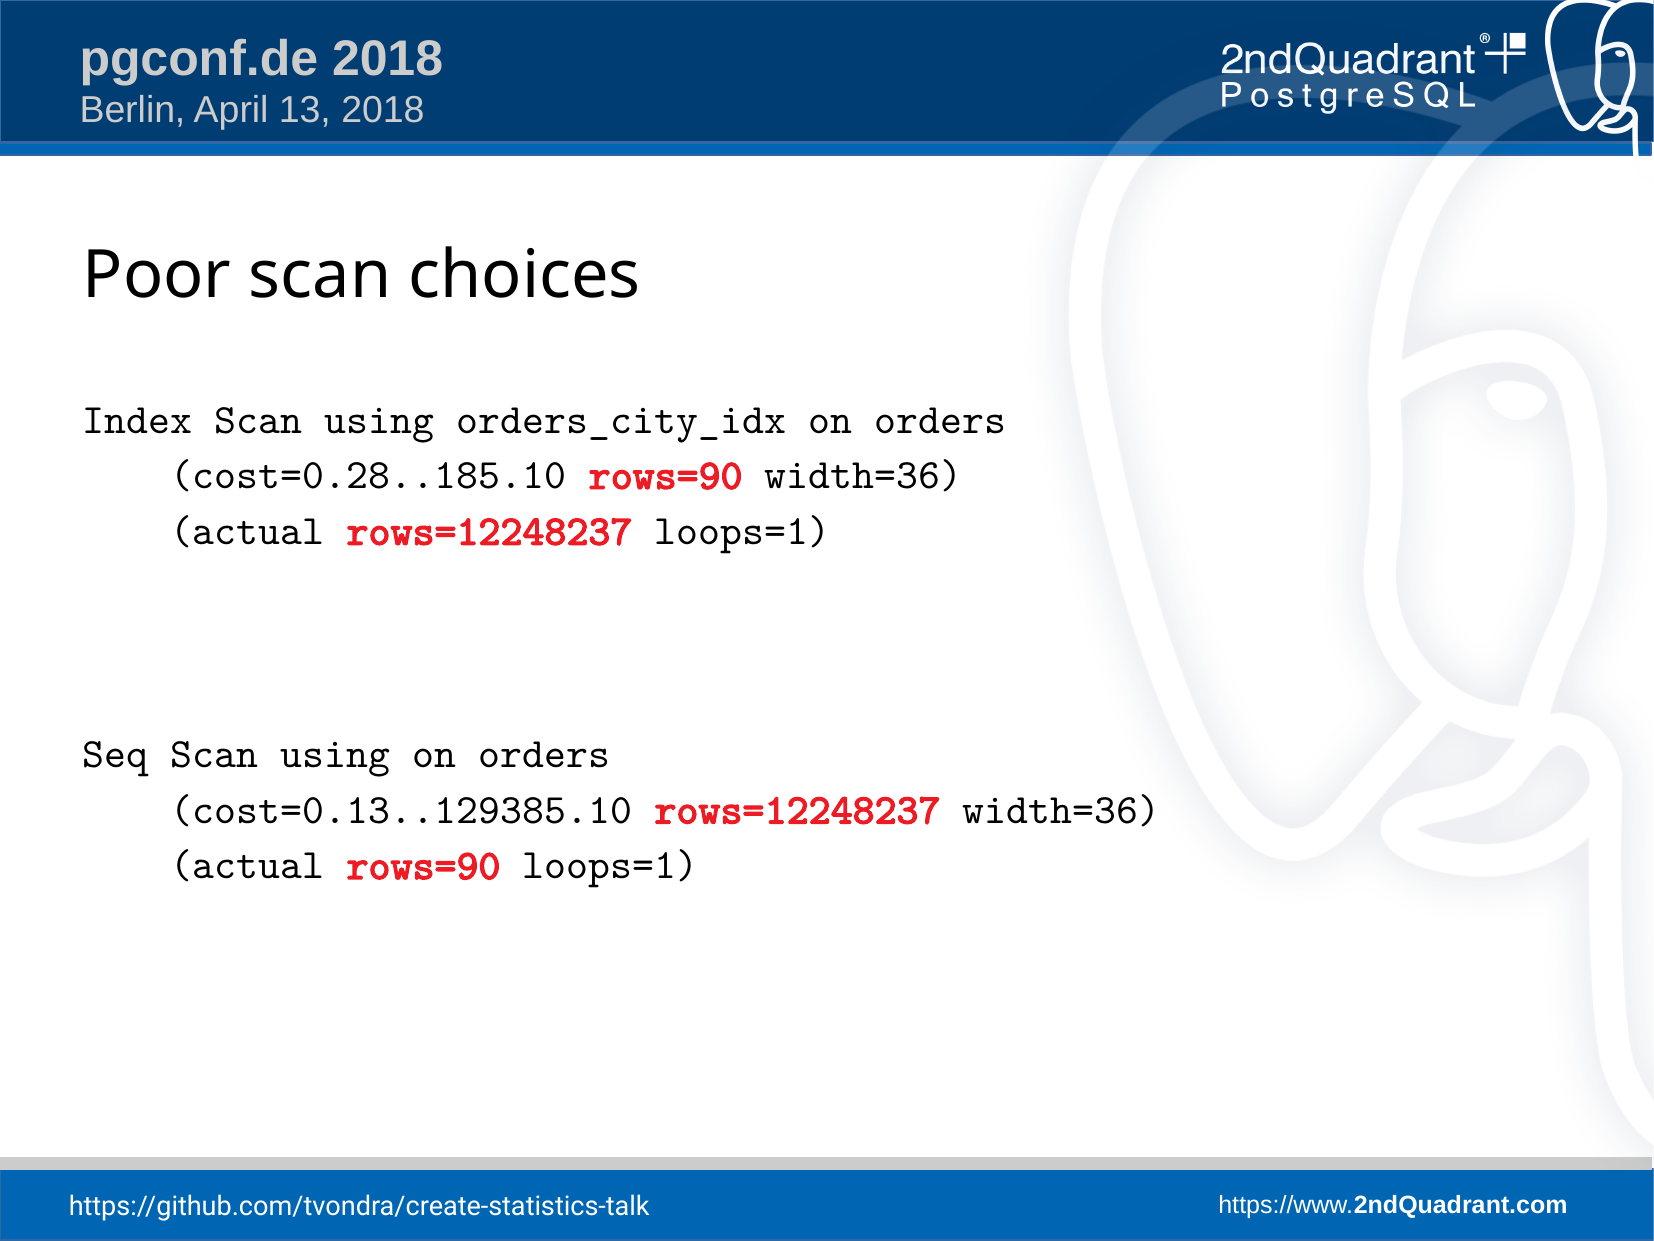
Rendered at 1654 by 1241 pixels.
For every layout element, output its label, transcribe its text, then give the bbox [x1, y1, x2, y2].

title Poor scan choices [82, 167, 1571, 375]
list Index Scan using orders_city_idx on orders (cost=0.28..185.10 rows=90 width=36) (actual rows=12248237 loops=1) Seq Scan using on orders (cost=0.13..129385.10 rows=12248237 width=36) (actual rows=90 loops=1) [82, 390, 1571, 1110]
picture [632, 0, 1654, 1241]
